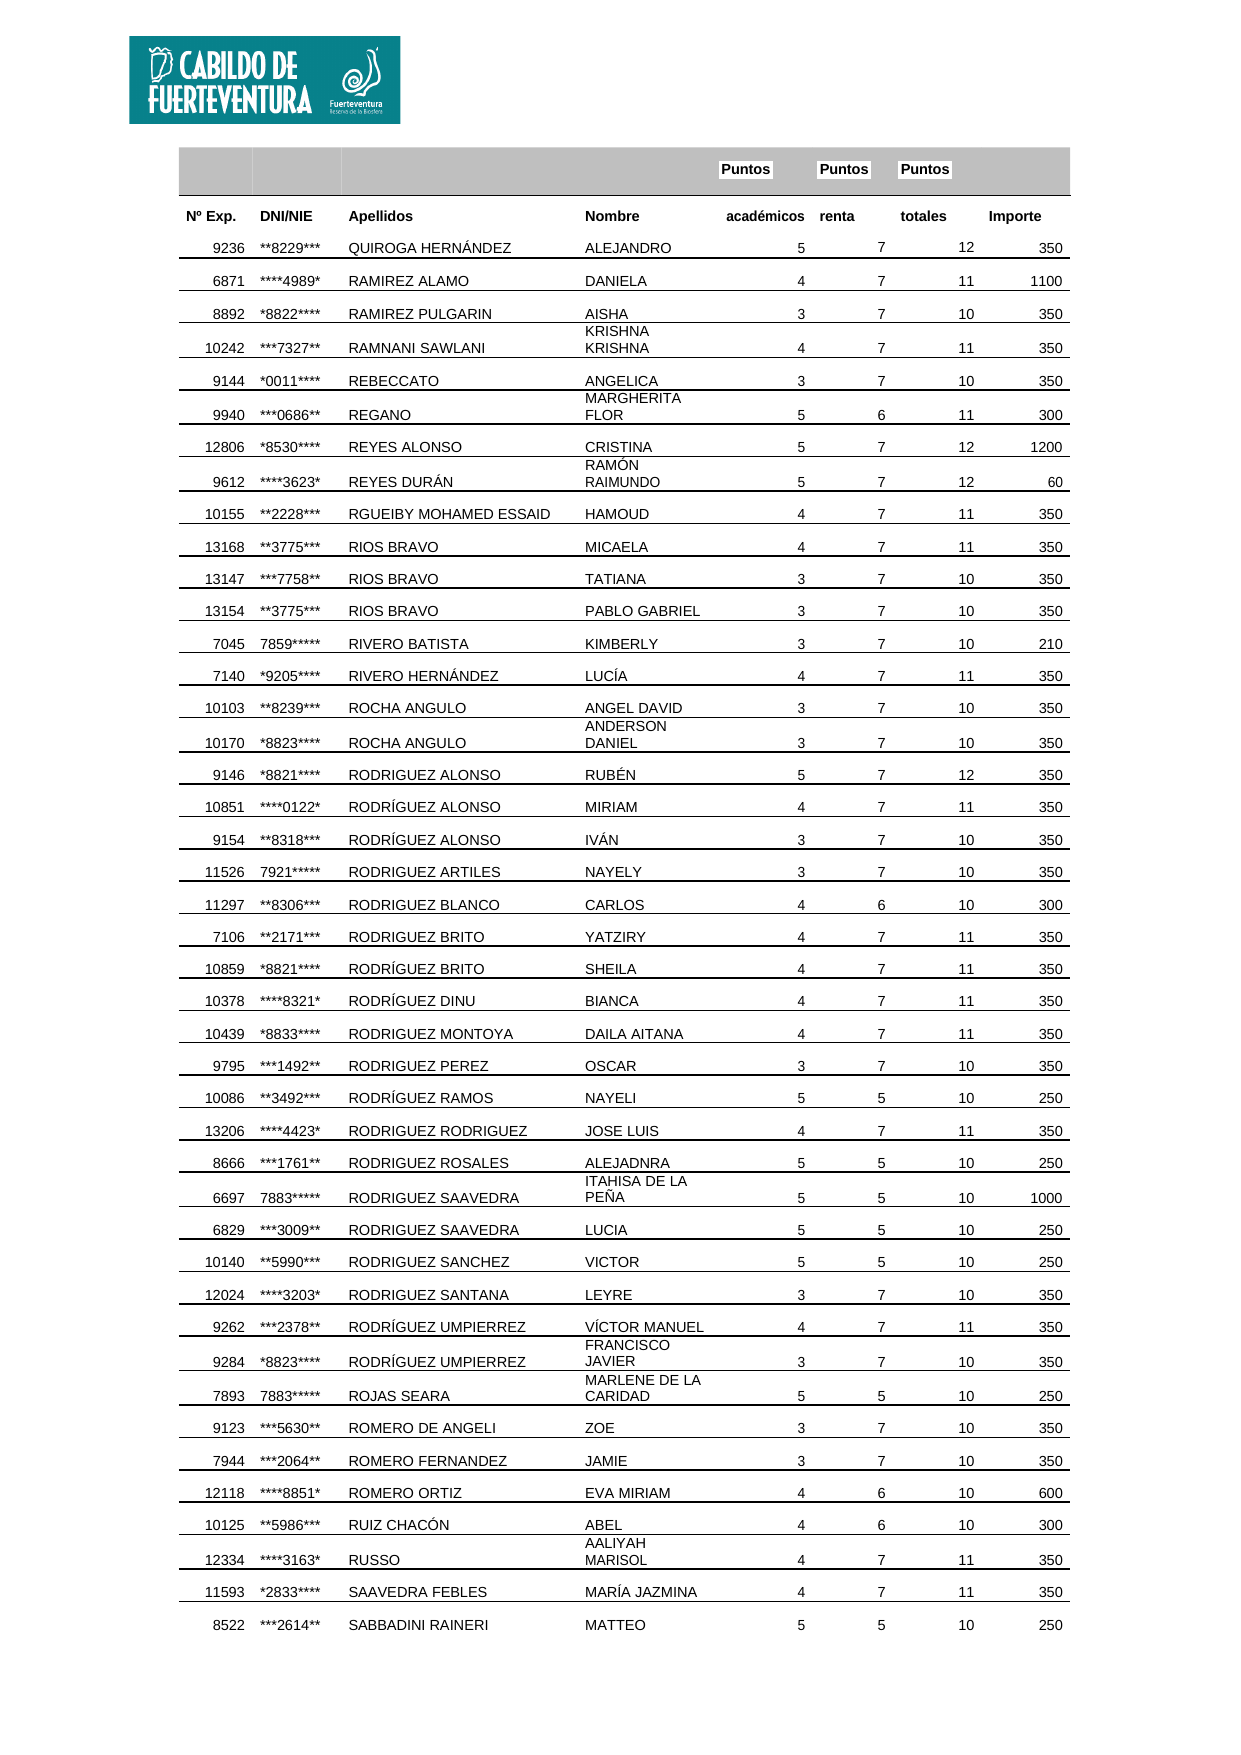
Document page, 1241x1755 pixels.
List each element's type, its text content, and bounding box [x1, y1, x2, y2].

table_cell 7045 [179, 621, 252, 652]
table_cell NAYELY [568, 850, 713, 880]
table_cell [812, 1371, 866, 1404]
table_cell [893, 1371, 953, 1404]
table_header Importe 350 [981, 213, 1070, 257]
table_cell 7 [866, 259, 893, 289]
table_cell 5 [713, 1240, 812, 1271]
table_cell YATZIRY [568, 914, 713, 945]
table_cell 11 [953, 979, 981, 1009]
table_cell 5 [713, 1141, 812, 1171]
table_cell ROJAS SEARA [335, 1371, 568, 1404]
table_header totales [893, 213, 953, 257]
table_cell ANGELICA [568, 358, 713, 389]
table_cell ***1492** [253, 1043, 334, 1074]
table_cell RODRÍGUEZ ALONSO [335, 817, 568, 848]
table_cell [893, 1503, 953, 1533]
table_cell 7 [866, 457, 893, 490]
table_cell [812, 1471, 866, 1501]
table_cell DANIELA [568, 259, 713, 289]
table_cell [893, 1173, 953, 1206]
table_cell [812, 1108, 866, 1139]
table_cell RODRIGUEZ SAAVEDRA [335, 1207, 568, 1238]
table_cell 7883***** [253, 1173, 334, 1206]
table_cell 11 [953, 785, 981, 816]
table_cell [812, 1141, 866, 1171]
table_cell [893, 686, 953, 717]
table_cell [893, 291, 953, 322]
table_cell 5 [713, 391, 812, 423]
table_cell 350 [981, 291, 1070, 322]
table_cell 350 [981, 979, 1070, 1009]
table_cell ***5630** [253, 1406, 334, 1437]
table_cell **3492*** [253, 1076, 334, 1107]
table_cell 5 [713, 1602, 812, 1642]
table_cell [812, 259, 866, 289]
table_cell [812, 589, 866, 619]
table_cell 5 [866, 1141, 893, 1171]
table_cell 11 [953, 391, 981, 423]
table_cell RUIZ CHACÓN [335, 1503, 568, 1533]
table_cell RIOS BRAVO [335, 524, 568, 555]
table_cell 10 [953, 1471, 981, 1501]
table_cell 4 [713, 1535, 812, 1568]
table_cell 250 [981, 1141, 1070, 1171]
table_cell ***2614** [253, 1602, 334, 1642]
table_cell [893, 621, 953, 652]
table_cell [812, 653, 866, 684]
table_cell 10 [953, 1207, 981, 1238]
table_cell **3775*** [253, 589, 334, 619]
table_cell 3 [713, 589, 812, 619]
table_cell ***7758** [253, 557, 334, 587]
table_cell PABLO GABRIEL [568, 589, 713, 619]
table_cell 13147 [179, 557, 252, 587]
table_cell 10 [953, 1371, 981, 1404]
table_header Apellidos QUIROGA HERNÁNDEZ [335, 213, 568, 257]
table_cell 9284 [179, 1337, 252, 1369]
table_cell NAYELI [568, 1076, 713, 1107]
table_cell RODRÍGUEZ UMPIERREZ [335, 1337, 568, 1369]
table_cell 6697 [179, 1173, 252, 1206]
table_cell 5 [866, 1173, 893, 1206]
table_cell AALIYAH MARISOL [568, 1535, 713, 1568]
table_cell 11297 [179, 882, 252, 913]
table_cell [812, 621, 866, 652]
table_cell [812, 914, 866, 945]
table_cell 3 [713, 291, 812, 322]
table_cell 10851 [179, 785, 252, 816]
table_cell 350 [981, 1406, 1070, 1437]
table_cell 350 [981, 1337, 1070, 1369]
table_cell [893, 1207, 953, 1238]
table_cell [812, 1406, 866, 1437]
table_cell [893, 1108, 953, 1139]
table_cell [893, 753, 953, 783]
table_cell 5 [713, 1371, 812, 1404]
table_cell HAMOUD [568, 492, 713, 523]
table_cell ROMERO FERNANDEZ [335, 1438, 568, 1469]
table_cell 4 [713, 947, 812, 977]
table_cell 7 [866, 817, 893, 848]
table_cell REBECCATO [335, 358, 568, 389]
table_cell 250 [981, 1371, 1070, 1404]
table_cell 4 [713, 979, 812, 1009]
table_cell 5 [713, 753, 812, 783]
table_cell 7140 [179, 653, 252, 684]
table_cell 4 [713, 259, 812, 289]
table_cell *9205**** [253, 653, 334, 684]
table_cell 5 [866, 1240, 893, 1271]
table_cell 60 [981, 457, 1070, 490]
table_cell ROCHA ANGULO [335, 718, 568, 751]
table_cell 6 [866, 1471, 893, 1501]
table_cell TATIANA [568, 557, 713, 587]
table_cell 12 [953, 425, 981, 456]
table_cell RIOS BRAVO [335, 557, 568, 587]
table_cell [812, 358, 866, 389]
table_cell **5990*** [253, 1240, 334, 1271]
table_cell 5 [866, 1207, 893, 1238]
table_cell 7 [866, 1570, 893, 1601]
table_cell [812, 718, 866, 751]
table_cell ROMERO DE ANGELI [335, 1406, 568, 1437]
table_cell ZOE [568, 1406, 713, 1437]
table_cell 10 [953, 1141, 981, 1171]
table_cell [812, 457, 866, 490]
table_cell MICAELA [568, 524, 713, 555]
table_cell RAMIREZ PULGARIN [335, 291, 568, 322]
table_cell 4 [713, 1471, 812, 1501]
table_cell 7 [866, 1337, 893, 1369]
table_cell 7106 [179, 914, 252, 945]
table_cell 350 [981, 1570, 1070, 1601]
table_cell 8892 [179, 291, 252, 322]
table_cell 4 [713, 323, 812, 356]
table_cell 10 [953, 1240, 981, 1271]
table_cell [893, 259, 953, 289]
table_cell 10 [953, 1076, 981, 1107]
table_cell [812, 1570, 866, 1601]
table_cell [893, 914, 953, 945]
table_cell [812, 686, 866, 717]
table_cell 3 [713, 1438, 812, 1469]
table_cell [812, 323, 866, 356]
table_cell 1000 [981, 1173, 1070, 1206]
table_cell 8522 [179, 1602, 252, 1642]
table_cell [893, 653, 953, 684]
table_cell [893, 391, 953, 423]
table_cell 5 [866, 1371, 893, 1404]
table_cell [812, 1272, 866, 1303]
table_cell ITAHISA DE LA PEÑA [568, 1173, 713, 1206]
table_cell [893, 492, 953, 523]
table_cell [893, 947, 953, 977]
table_cell 11 [953, 259, 981, 289]
table_cell 350 [981, 1535, 1070, 1568]
table_cell [893, 1043, 953, 1074]
table_cell 350 [981, 817, 1070, 848]
table_cell ROCHA ANGULO [335, 686, 568, 717]
table_cell 7893 [179, 1371, 252, 1404]
table_cell 7 [866, 1535, 893, 1568]
table_cell 7 [866, 914, 893, 945]
table_cell [893, 850, 953, 880]
table_cell 7 [866, 425, 893, 456]
table_cell 10 [953, 850, 981, 880]
table_cell MATTEO [568, 1602, 713, 1642]
table_cell 7883***** [253, 1371, 334, 1404]
table_cell RAMIREZ ALAMO [335, 259, 568, 289]
table_header 12 [953, 213, 981, 257]
table_cell 5 [866, 1602, 893, 1642]
table_cell 8666 [179, 1141, 252, 1171]
table_cell 11 [953, 1305, 981, 1335]
table_cell 7859***** [253, 621, 334, 652]
table_cell 7 [866, 621, 893, 652]
table_cell RODRIGUEZ BRITO [335, 914, 568, 945]
table_cell [893, 817, 953, 848]
table_cell 300 [981, 882, 1070, 913]
table_cell [812, 947, 866, 977]
table_cell [812, 492, 866, 523]
table_cell BIANCA [568, 979, 713, 1009]
table_cell **2171*** [253, 914, 334, 945]
table_cell 4 [713, 914, 812, 945]
table_cell [893, 1272, 953, 1303]
table_cell 10 [953, 882, 981, 913]
table_cell RODRIGUEZ MONTOYA [335, 1011, 568, 1042]
table_cell **2228*** [253, 492, 334, 523]
table_cell 350 [981, 850, 1070, 880]
table_cell ***2378** [253, 1305, 334, 1335]
table_cell 12 [953, 753, 981, 783]
table_cell ****8321* [253, 979, 334, 1009]
table_cell 3 [713, 850, 812, 880]
table_cell ***7327** [253, 323, 334, 356]
table_cell [812, 1602, 866, 1642]
table_cell 10 [953, 718, 981, 751]
table_cell RODRIGUEZ BLANCO [335, 882, 568, 913]
table_cell ****3203* [253, 1272, 334, 1303]
table_cell 9123 [179, 1406, 252, 1437]
table_cell REYES DURÁN [335, 457, 568, 490]
table_cell 7 [866, 686, 893, 717]
table_cell RIOS BRAVO [335, 589, 568, 619]
table_cell ***2064** [253, 1438, 334, 1469]
table_cell 6 [866, 882, 893, 913]
table_cell 7 [866, 1043, 893, 1074]
table_cell MIRIAM [568, 785, 713, 816]
table_cell 7 [866, 947, 893, 977]
table_cell *0011**** [253, 358, 334, 389]
table_cell [812, 1043, 866, 1074]
table_cell ****4989* [253, 259, 334, 289]
table_cell 10170 [179, 718, 252, 751]
table_cell 9146 [179, 753, 252, 783]
table_header Nº Exp. 9236 [179, 213, 252, 257]
table_cell RIVERO BATISTA [335, 621, 568, 652]
table_cell [893, 882, 953, 913]
table_cell 350 [981, 358, 1070, 389]
table_cell 12334 [179, 1535, 252, 1568]
table_cell 250 [981, 1240, 1070, 1271]
table_cell CRISTINA [568, 425, 713, 456]
table_cell 7 [866, 718, 893, 751]
table_cell 10 [953, 1337, 981, 1369]
table_cell 10 [953, 1272, 981, 1303]
table_cell 9940 [179, 391, 252, 423]
table_cell ****3623* [253, 457, 334, 490]
table_cell KRISHNA KRISHNA [568, 323, 713, 356]
table_cell ***0686** [253, 391, 334, 423]
table_cell 350 [981, 1438, 1070, 1469]
table_cell ANGEL DAVID [568, 686, 713, 717]
table_cell IVÁN [568, 817, 713, 848]
table_cell 3 [713, 817, 812, 848]
table_cell 210 [981, 621, 1070, 652]
table_cell 4 [713, 524, 812, 555]
table_cell 7921***** [253, 850, 334, 880]
table_cell FRANCISCO JAVIER [568, 1337, 713, 1369]
table_cell ****3163* [253, 1535, 334, 1568]
table_cell 7 [866, 1406, 893, 1437]
table_cell RODRÍGUEZ DINU [335, 979, 568, 1009]
table_cell 7944 [179, 1438, 252, 1469]
table_cell [812, 1438, 866, 1469]
table_cell 7 [866, 753, 893, 783]
table_cell RODRIGUEZ SANTANA [335, 1272, 568, 1303]
table_cell RODRÍGUEZ UMPIERREZ [335, 1305, 568, 1335]
table_cell *8833**** [253, 1011, 334, 1042]
table_cell 350 [981, 947, 1070, 977]
table_cell SAAVEDRA FEBLES [335, 1570, 568, 1601]
table_cell 250 [981, 1076, 1070, 1107]
table_cell 9795 [179, 1043, 252, 1074]
table_cell [893, 425, 953, 456]
table_cell VICTOR [568, 1240, 713, 1271]
table_cell 10 [953, 557, 981, 587]
table_cell *2833**** [253, 1570, 334, 1601]
table_cell 10 [953, 1173, 981, 1206]
table_cell 7 [866, 653, 893, 684]
table_cell RODRIGUEZ RODRIGUEZ [335, 1108, 568, 1139]
table_cell 350 [981, 653, 1070, 684]
table_cell [893, 1337, 953, 1369]
table_cell 6871 [179, 259, 252, 289]
table_cell [893, 1535, 953, 1568]
table_cell RODRIGUEZ SANCHEZ [335, 1240, 568, 1271]
table_cell 10439 [179, 1011, 252, 1042]
table_cell 6829 [179, 1207, 252, 1238]
table_cell MARÍA JAZMINA [568, 1570, 713, 1601]
table_cell 11 [953, 914, 981, 945]
table_cell 7 [866, 785, 893, 816]
table_cell *8823**** [253, 718, 334, 751]
table_cell 350 [981, 914, 1070, 945]
table_cell [812, 391, 866, 423]
table_cell [893, 358, 953, 389]
table_cell 7 [866, 1272, 893, 1303]
table_cell 13154 [179, 589, 252, 619]
table_cell [893, 718, 953, 751]
table_cell 11 [953, 653, 981, 684]
table_cell MARGHERITA FLOR [568, 391, 713, 423]
table_cell 10 [953, 1602, 981, 1642]
table_cell [812, 785, 866, 816]
table_cell CARLOS [568, 882, 713, 913]
table_cell 7 [866, 557, 893, 587]
table_cell 11 [953, 1108, 981, 1139]
table_cell REGANO [335, 391, 568, 423]
table_cell *8530**** [253, 425, 334, 456]
table_cell RUBÉN [568, 753, 713, 783]
table_cell 10378 [179, 979, 252, 1009]
table_cell 11 [953, 1535, 981, 1568]
table_cell 10242 [179, 323, 252, 356]
table_cell 3 [713, 718, 812, 751]
table_cell EVA MIRIAM [568, 1471, 713, 1501]
table_cell 9262 [179, 1305, 252, 1335]
table_cell RGUEIBY MOHAMED ESSAID [335, 492, 568, 523]
table_header renta [812, 213, 866, 257]
table_cell 10103 [179, 686, 252, 717]
table_cell 3 [713, 358, 812, 389]
table_cell ANDERSON DANIEL [568, 718, 713, 751]
table_cell 10 [953, 1503, 981, 1533]
table_cell REYES ALONSO [335, 425, 568, 456]
table_cell [812, 524, 866, 555]
table_cell 11526 [179, 850, 252, 880]
table_cell 12806 [179, 425, 252, 456]
table_cell 7 [866, 850, 893, 880]
table_cell 300 [981, 391, 1070, 423]
table_cell ALEJADNRA [568, 1141, 713, 1171]
table_cell *8821**** [253, 947, 334, 977]
table_cell [893, 1471, 953, 1501]
table_cell 300 [981, 1503, 1070, 1533]
table_header 7 [866, 213, 893, 257]
table_cell 10 [953, 589, 981, 619]
table_cell 10 [953, 291, 981, 322]
table_cell 13206 [179, 1108, 252, 1139]
table_cell 11 [953, 947, 981, 977]
table_cell [893, 785, 953, 816]
table_cell [893, 1438, 953, 1469]
table_cell [893, 1602, 953, 1642]
table_cell 600 [981, 1471, 1070, 1501]
table_cell 10 [953, 621, 981, 652]
table_cell 350 [981, 753, 1070, 783]
table_cell [893, 557, 953, 587]
table_cell 10859 [179, 947, 252, 977]
table_cell 7 [866, 1305, 893, 1335]
table_header Nombre ALEJANDRO [568, 213, 713, 257]
table_cell RODRÍGUEZ RAMOS [335, 1076, 568, 1107]
table_cell 350 [981, 1305, 1070, 1335]
table_cell 4 [713, 653, 812, 684]
table_cell [812, 1503, 866, 1533]
table_cell 7 [866, 1108, 893, 1139]
table_cell [893, 457, 953, 490]
table_cell ***3009** [253, 1207, 334, 1238]
table_cell 7 [866, 323, 893, 356]
table_cell 3 [713, 1043, 812, 1074]
table_cell [812, 425, 866, 456]
table_cell [812, 979, 866, 1009]
table_cell 5 [713, 425, 812, 456]
table_cell 11 [953, 323, 981, 356]
table_cell 250 [981, 1207, 1070, 1238]
table_cell [812, 1535, 866, 1568]
table_cell [893, 1240, 953, 1271]
table_cell 6 [866, 1503, 893, 1533]
table_cell [893, 979, 953, 1009]
table_cell RODRÍGUEZ BRITO [335, 947, 568, 977]
table_cell 3 [713, 1337, 812, 1369]
table_cell ROMERO ORTIZ [335, 1471, 568, 1501]
table_cell 7 [866, 1438, 893, 1469]
table_cell 3 [713, 1406, 812, 1437]
table_cell 350 [981, 323, 1070, 356]
table_cell ****4423* [253, 1108, 334, 1139]
table_cell **3775*** [253, 524, 334, 555]
table_cell ****0122* [253, 785, 334, 816]
table_cell **5986*** [253, 1503, 334, 1533]
table_cell RODRÍGUEZ ALONSO [335, 785, 568, 816]
table_cell 350 [981, 1272, 1070, 1303]
table_cell 10140 [179, 1240, 252, 1271]
table_cell [893, 1141, 953, 1171]
table_header académicos 5 [713, 213, 812, 257]
table_cell 9612 [179, 457, 252, 490]
table_cell 13168 [179, 524, 252, 555]
table_cell 350 [981, 524, 1070, 555]
table_cell 10 [953, 686, 981, 717]
table_cell [812, 1207, 866, 1238]
table_cell 9154 [179, 817, 252, 848]
table_cell **8318*** [253, 817, 334, 848]
table_cell 9144 [179, 358, 252, 389]
table_cell SABBADINI RAINERI [335, 1602, 568, 1642]
table_cell 4 [713, 882, 812, 913]
table_cell 10 [953, 1043, 981, 1074]
table_cell 4 [713, 1503, 812, 1533]
table_cell 4 [713, 785, 812, 816]
table_cell 10 [953, 1438, 981, 1469]
table_cell ***1761** [253, 1141, 334, 1171]
table_cell JOSE LUIS [568, 1108, 713, 1139]
table_cell 350 [981, 492, 1070, 523]
table_cell [812, 1240, 866, 1271]
table_cell 7 [866, 358, 893, 389]
table_cell [812, 1337, 866, 1369]
table_cell [812, 817, 866, 848]
table_cell RODRIGUEZ ALONSO [335, 753, 568, 783]
table_cell 11593 [179, 1570, 252, 1601]
table_cell [893, 1076, 953, 1107]
table_cell [893, 1011, 953, 1042]
table_cell 7 [866, 1011, 893, 1042]
table_cell 1100 [981, 259, 1070, 289]
table_cell RUSSO [335, 1535, 568, 1568]
table_cell 4 [713, 1011, 812, 1042]
table_cell RODRIGUEZ SAAVEDRA [335, 1173, 568, 1206]
table_cell 10086 [179, 1076, 252, 1107]
table_cell 3 [713, 621, 812, 652]
table_cell [812, 753, 866, 783]
table_cell 4 [713, 1570, 812, 1601]
table_cell 7 [866, 291, 893, 322]
table_cell LEYRE [568, 1272, 713, 1303]
table_cell 6 [866, 391, 893, 423]
table_cell RODRIGUEZ ROSALES [335, 1141, 568, 1171]
table_cell *8821**** [253, 753, 334, 783]
table_cell 10 [953, 358, 981, 389]
table_cell 4 [713, 492, 812, 523]
table_cell 5 [713, 457, 812, 490]
table_cell [812, 1011, 866, 1042]
table_cell [893, 1406, 953, 1437]
table_cell 7 [866, 979, 893, 1009]
table_cell 5 [713, 1076, 812, 1107]
table_cell 3 [713, 686, 812, 717]
table_cell 4 [713, 1305, 812, 1335]
table_cell AISHA [568, 291, 713, 322]
table_cell **8239*** [253, 686, 334, 717]
table_cell 350 [981, 1011, 1070, 1042]
table_cell [812, 557, 866, 587]
table_cell SHEILA [568, 947, 713, 977]
table_cell [893, 524, 953, 555]
table_cell 5 [866, 1076, 893, 1107]
table_cell 10 [953, 1406, 981, 1437]
table_cell LUCÍA [568, 653, 713, 684]
table_cell VÍCTOR MANUEL [568, 1305, 713, 1335]
table_cell 11 [953, 492, 981, 523]
table_cell OSCAR [568, 1043, 713, 1074]
table_cell 7 [866, 589, 893, 619]
table_cell RODRIGUEZ PEREZ [335, 1043, 568, 1074]
table_cell 12024 [179, 1272, 252, 1303]
table_cell 11 [953, 1011, 981, 1042]
table_cell 350 [981, 785, 1070, 816]
table_cell KIMBERLY [568, 621, 713, 652]
table_cell [812, 291, 866, 322]
table_cell 10 [953, 817, 981, 848]
table_cell *8822**** [253, 291, 334, 322]
table_cell RIVERO HERNÁNDEZ [335, 653, 568, 684]
table_cell MARLENE DE LA CARIDAD [568, 1371, 713, 1404]
table_cell 350 [981, 686, 1070, 717]
table_header DNI/NIE **8229*** [253, 213, 334, 257]
table_cell [893, 1570, 953, 1601]
table_cell 350 [981, 1043, 1070, 1074]
table_cell [812, 1076, 866, 1107]
table_cell 3 [713, 1272, 812, 1303]
table_cell 4 [713, 1108, 812, 1139]
table_cell ABEL [568, 1503, 713, 1533]
table_cell 12118 [179, 1471, 252, 1501]
table_cell 5 [713, 1207, 812, 1238]
table_cell [812, 850, 866, 880]
table_cell RAMNANI SAWLANI [335, 323, 568, 356]
table_cell 350 [981, 1108, 1070, 1139]
table_cell [893, 323, 953, 356]
table_cell 350 [981, 718, 1070, 751]
table_cell ****8851* [253, 1471, 334, 1501]
table_cell 350 [981, 557, 1070, 587]
table_cell [812, 1305, 866, 1335]
table_cell 7 [866, 524, 893, 555]
table_cell JAMIE [568, 1438, 713, 1469]
table_cell 11 [953, 1570, 981, 1601]
table_cell 250 [981, 1602, 1070, 1642]
table_cell LUCIA [568, 1207, 713, 1238]
table_cell 5 [713, 1173, 812, 1206]
table_cell 12 [953, 457, 981, 490]
table_cell 11 [953, 524, 981, 555]
table_cell RAMÓN RAIMUNDO [568, 457, 713, 490]
table_cell *8823**** [253, 1337, 334, 1369]
table_cell [893, 589, 953, 619]
table_cell 1200 [981, 425, 1070, 456]
table_cell RODRIGUEZ ARTILES [335, 850, 568, 880]
table_cell 10125 [179, 1503, 252, 1533]
table_cell 7 [866, 492, 893, 523]
table_cell [812, 1173, 866, 1206]
table_cell DAILA AITANA [568, 1011, 713, 1042]
table_cell [893, 1305, 953, 1335]
table_cell 3 [713, 557, 812, 587]
table_cell 10155 [179, 492, 252, 523]
table_cell **8306*** [253, 882, 334, 913]
table_cell [812, 882, 866, 913]
table_cell 350 [981, 589, 1070, 619]
